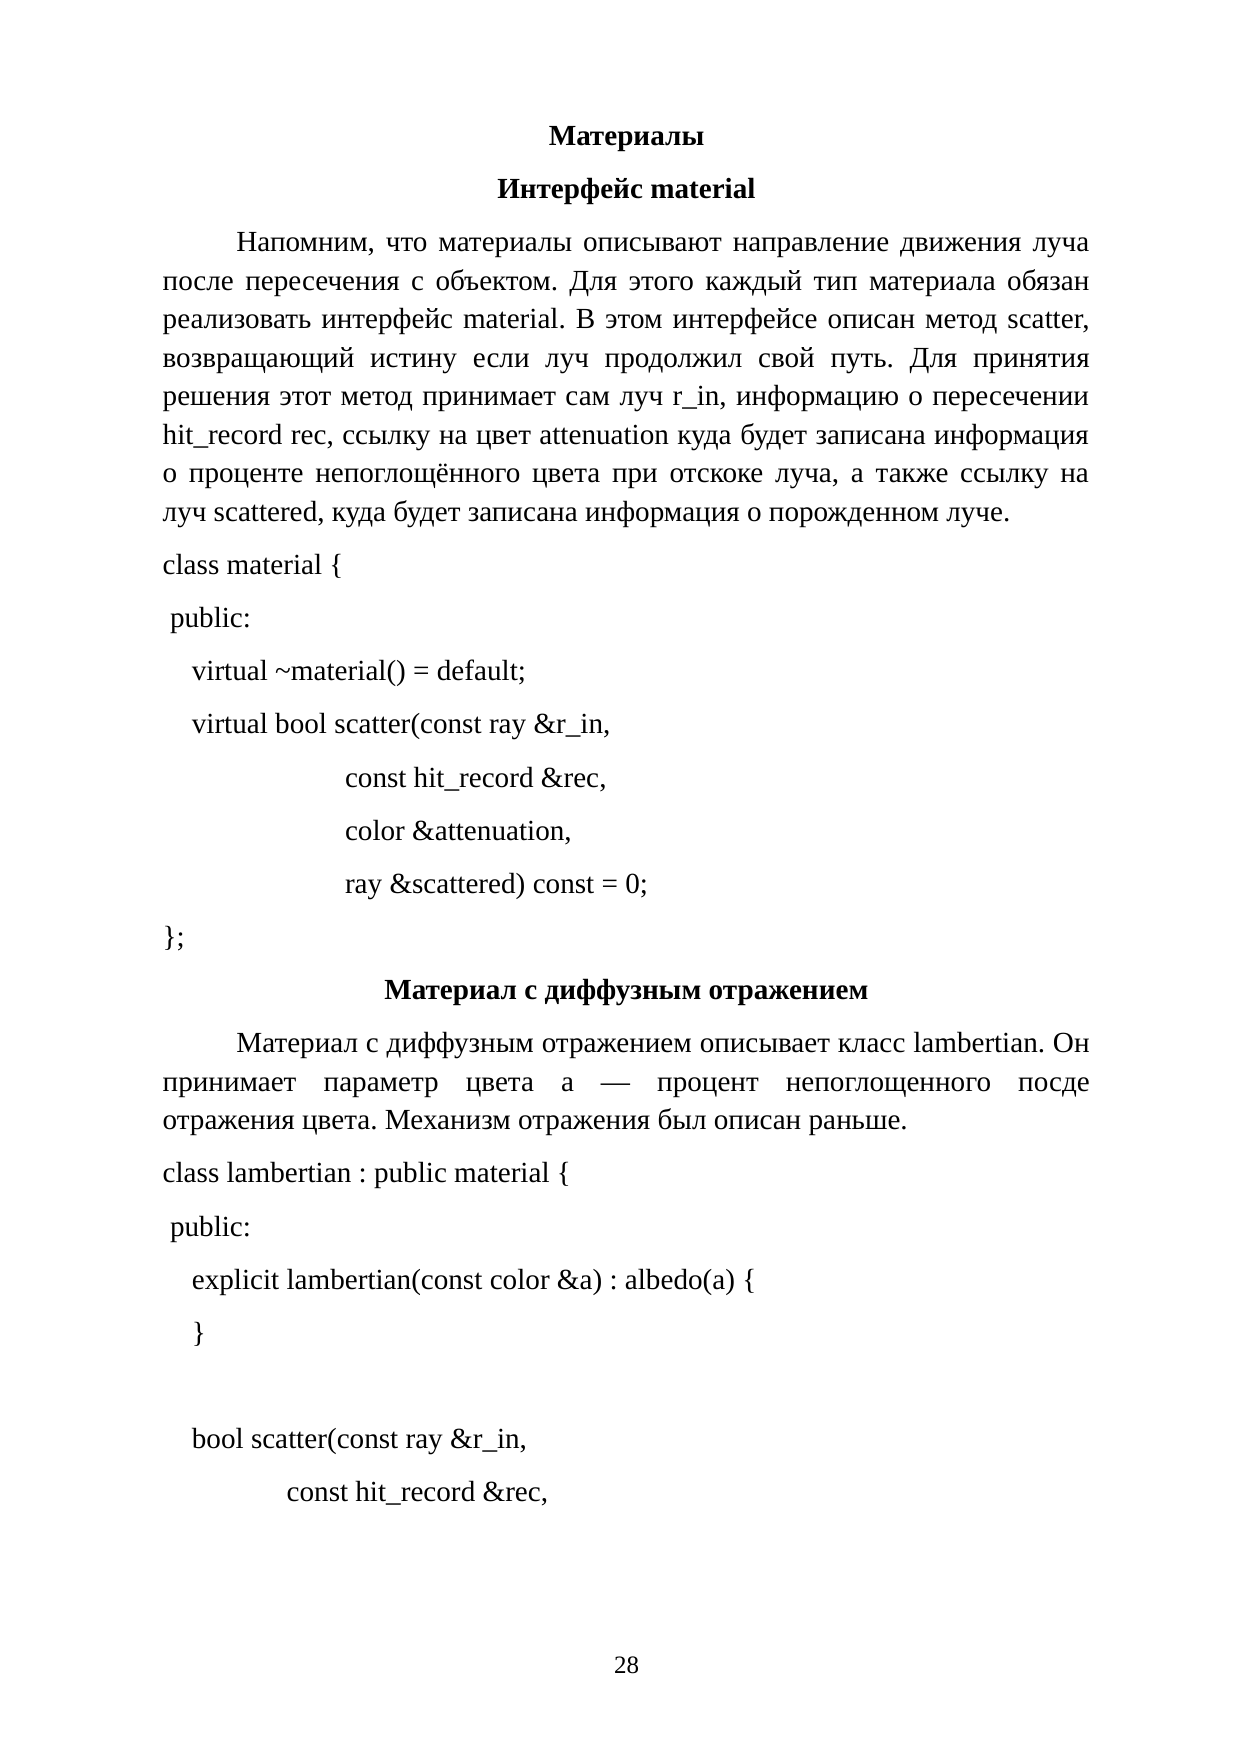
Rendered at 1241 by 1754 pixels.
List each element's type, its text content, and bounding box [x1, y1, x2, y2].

text virtual bool scatter(const ray &r_in, [162, 707, 1090, 740]
text color &attenuation, [162, 813, 1090, 846]
text const hit_record &rec, [162, 1474, 1090, 1508]
text virtual ~material() = default; [162, 653, 1090, 687]
text public: [162, 1209, 1090, 1242]
text } [162, 1315, 1090, 1348]
text Интерфейс material [162, 171, 1090, 205]
text const hit_record &rec, [162, 760, 1090, 793]
text class lambertian : public material { [162, 1156, 1090, 1189]
text Материалы [162, 118, 1090, 152]
text Напомним, что материалы описывают направление движения луча после пересечения с объектом. Для этого каждый тип материала обязан реализовать интерфейс material. В этом интерфейсе описан метод scatter, возвращающий истину если луч продолжил свой путь. Для принятия решения этот метод принимает сам луч r_in, информацию о пересечении hit_record rec, ссылку на цвет attenuation куда будет записана информация о проценте непоглощённого цвета при отскоке луча, а также ссылку на луч scattered, куда будет записана информация о порожденном луче. [162, 224, 1090, 528]
text class material { [162, 547, 1090, 581]
text ray &scattered) const = 0; [162, 866, 1090, 899]
text explicit lambertian(const color &a) : albedo(a) { [162, 1262, 1090, 1295]
text Материал с диффузным отражением описывает класс lambertian. Он принимает параметр цвета a — процент непоглощенного посде отражения цвета. Механизм отражения был описан раньше. [162, 1025, 1090, 1136]
text public: [162, 600, 1090, 634]
text bool scatter(const ray &r_in, [162, 1421, 1090, 1455]
text Материал с диффузным отражением [162, 972, 1090, 1006]
text }; [162, 919, 1090, 953]
